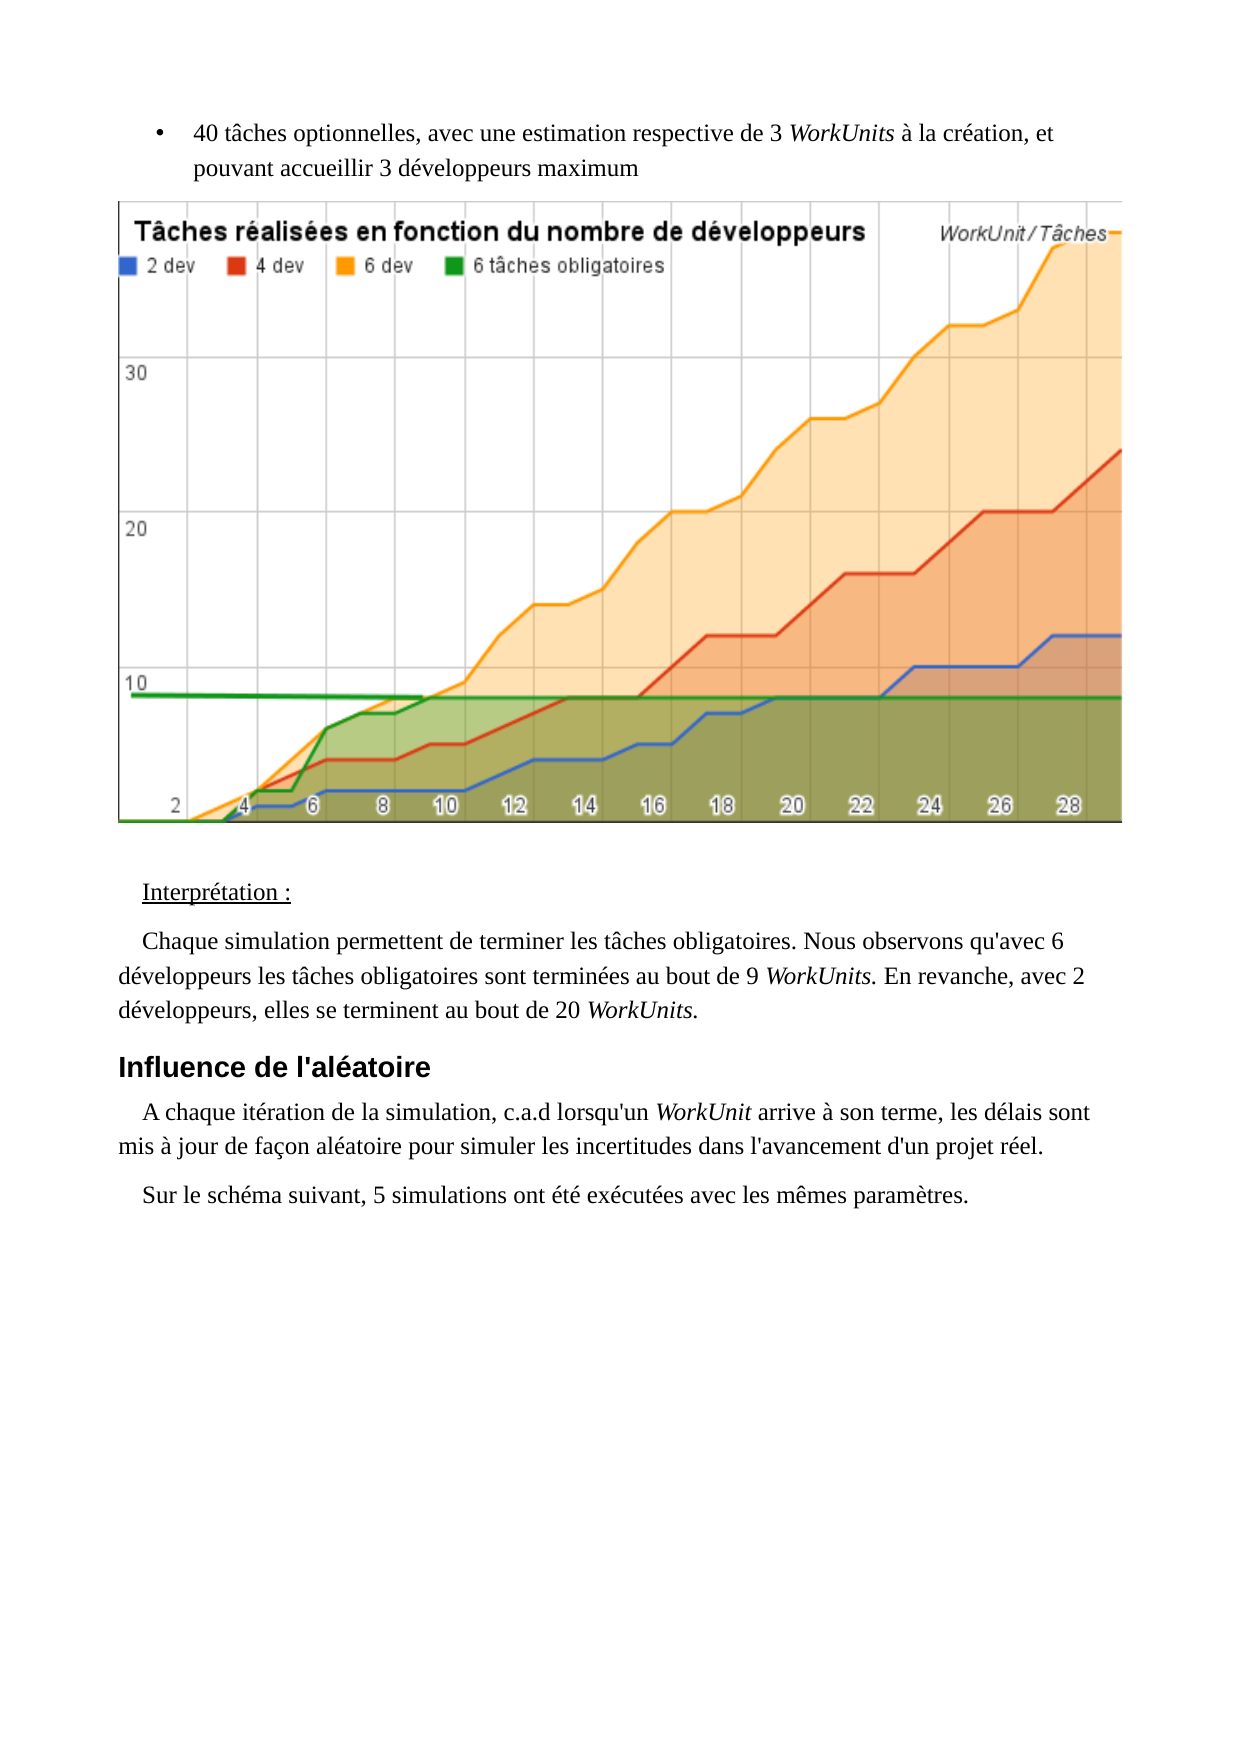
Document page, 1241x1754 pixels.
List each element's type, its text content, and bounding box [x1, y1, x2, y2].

list 40 tâches optionnelles, avec une estimation respective de 3 WorkUnits à la création, et pouvant accueillir 3 développeurs maximum [156, 118, 1122, 181]
text Sur le schéma suivant, 5 simulations ont été exécutées avec les mêmes paramètres. [118, 1180, 1122, 1209]
text Interprétation : [118, 877, 1122, 906]
text A chaque itération de la simulation, c.a.d lorsqu'un WorkUnit arrive à son terme, les délais sont mis à jour de façon aléatoire pour simuler les incertitudes dans l'avancement d'un projet réel. [118, 1097, 1122, 1160]
text Chaque simulation permettent de terminer les tâches obligatoires. Nous observons qu'avec 6 développeurs les tâches obligatoires sont terminées au bout de 9 WorkUnits. En revanche, avec 2 développeurs, elles se terminent au bout de 20 WorkUnits. [118, 926, 1122, 1024]
subtitle Influence de l'aléatoire [118, 1051, 1122, 1084]
picture [118, 201, 1123, 823]
